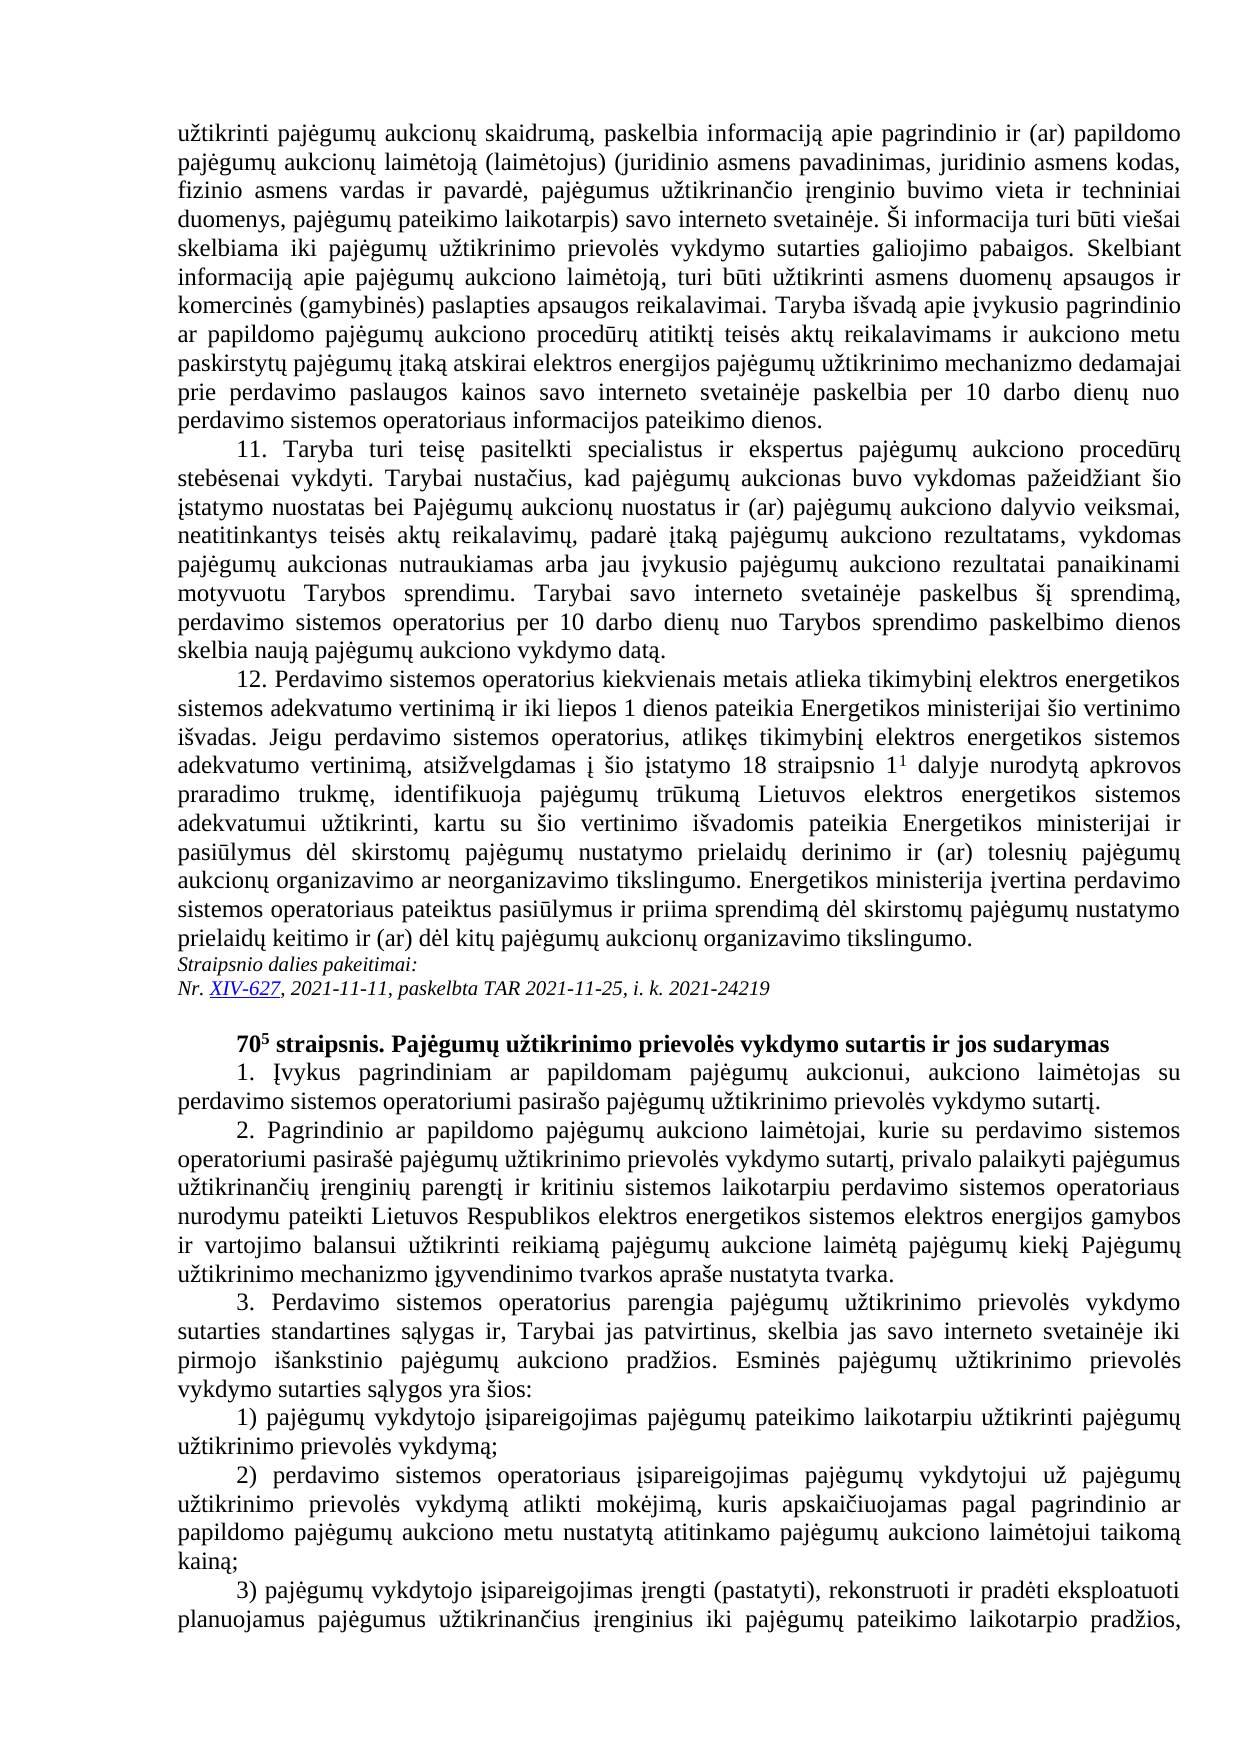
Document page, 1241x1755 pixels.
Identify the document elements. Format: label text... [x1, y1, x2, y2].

text 3) pajėgumų vykdytojo įsipareigojimas įrengti (pastatyti), rekonstruoti ir pradėti eksploatuoti planuojamus pajėgumus užtikrinančius įrenginius iki pajėgumų pateikimo laikotarpio pradžios, [177, 1575, 1181, 1632]
text 11. Taryba turi teisę pasitelkti specialistus ir ekspertus pajėgumų aukciono procedūrų stebėsenai vykdyti. Tarybai nustačius, kad pajėgumų aukcionas buvo vykdomas pažeidžiant šio įstatymo nuostatas bei Pajėgumų aukcionų nuostatus ir (ar) pajėgumų aukciono dalyvio veiksmai, neatitinkantys teisės aktų reikalavimų, padarė įtaką pajėgumų aukciono rezultatams, vykdomas pajėgumų aukcionas nutraukiamas arba jau įvykusio pajėgumų aukciono rezultatai panaikinami motyvuotu Tarybos sprendimu. Tarybai savo interneto svetainėje paskelbus šį sprendimą, perdavimo sistemos operatorius per 10 darbo dienų nuo Tarybos sprendimo paskelbimo dienos skelbia naują pajėgumų aukciono vykdymo datą. [177, 434, 1181, 664]
text Straipsnio dalies pakeitimai: [177, 952, 1181, 976]
text užtikrinti pajėgumų aukcionų skaidrumą, paskelbia informaciją apie pagrindinio ir (ar) papildomo pajėgumų aukcionų laimėtoją (laimėtojus) (juridinio asmens pavadinimas, juridinio asmens kodas, fizinio asmens vardas ir pavardė, pajėgumus užtikrinančio įrenginio buvimo vieta ir techniniai duomenys, pajėgumų pateikimo laikotarpis) savo interneto svetainėje. Ši informacija turi būti viešai skelbiama iki pajėgumų užtikrinimo prievolės vykdymo sutarties galiojimo pabaigos. Skelbiant informaciją apie pajėgumų aukciono laimėtoją, turi būti užtikrinti asmens duomenų apsaugos ir komercinės (gamybinės) paslapties apsaugos reikalavimai. Taryba išvadą apie įvykusio pagrindinio ar papildomo pajėgumų aukciono procedūrų atitiktį teisės aktų reikalavimams ir aukciono metu paskirstytų pajėgumų įtaką atskirai elektros energijos pajėgumų užtikrinimo mechanizmo dedamajai prie perdavimo paslaugos kainos savo interneto svetainėje paskelbia per 10 darbo dienų nuo perdavimo sistemos operatoriaus informacijos pateikimo dienos. [177, 118, 1181, 434]
text 1) pajėgumų vykdytojo įsipareigojimas pajėgumų pateikimo laikotarpiu užtikrinti pajėgumų užtikrinimo prievolės vykdymą; [177, 1402, 1181, 1460]
text 705 straipsnis. Pajėgumų užtikrinimo prievolės vykdymo sutartis ir jos sudarymas [177, 1029, 1181, 1057]
text 2) perdavimo sistemos operatoriaus įsipareigojimas pajėgumų vykdytojui už pajėgumų užtikrinimo prievolės vykdymą atlikti mokėjimą, kuris apskaičiuojamas pagal pagrindinio ar papildomo pajėgumų aukciono metu nustatytą atitinkamo pajėgumų aukciono laimėtojui taikomą kainą; [177, 1460, 1181, 1575]
text 2. Pagrindinio ar papildomo pajėgumų aukciono laimėtojai, kurie su perdavimo sistemos operatoriumi pasirašė pajėgumų užtikrinimo prievolės vykdymo sutartį, privalo palaikyti pajėgumus užtikrinančių įrenginių parengtį ir kritiniu sistemos laikotarpiu perdavimo sistemos operatoriaus nurodymu pateikti Lietuvos Respublikos elektros energetikos sistemos elektros energijos gamybos ir vartojimo balansui užtikrinti reikiamą pajėgumų aukcione laimėtą pajėgumų kiekį Pajėgumų užtikrinimo mechanizmo įgyvendinimo tvarkos apraše nustatyta tvarka. [177, 1115, 1181, 1287]
text 1. Įvykus pagrindiniam ar papildomam pajėgumų aukcionui, aukciono laimėtojas su perdavimo sistemos operatoriumi pasirašo pajėgumų užtikrinimo prievolės vykdymo sutartį. [177, 1057, 1181, 1115]
text 12. Perdavimo sistemos operatorius kiekvienais metais atlieka tikimybinį elektros energetikos sistemos adekvatumo vertinimą ir iki liepos 1 dienos pateikia Energetikos ministerijai šio vertinimo išvadas. Jeigu perdavimo sistemos operatorius, atlikęs tikimybinį elektros energetikos sistemos adekvatumo vertinimą, atsižvelgdamas į šio įstatymo 18 straipsnio 11 dalyje nurodytą apkrovos praradimo trukmę, identifikuoja pajėgumų trūkumą Lietuvos elektros energetikos sistemos adekvatumui užtikrinti, kartu su šio vertinimo išvadomis pateikia Energetikos ministerijai ir pasiūlymus dėl skirstomų pajėgumų nustatymo prielaidų derinimo ir (ar) tolesnių pajėgumų aukcionų organizavimo ar neorganizavimo tikslingumo. Energetikos ministerija įvertina perdavimo sistemos operatoriaus pateiktus pasiūlymus ir priima sprendimą dėl skirstomų pajėgumų nustatymo prielaidų keitimo ir (ar) dėl kitų pajėgumų aukcionų organizavimo tikslingumo. [177, 664, 1181, 952]
text 3. Perdavimo sistemos operatorius parengia pajėgumų užtikrinimo prievolės vykdymo sutarties standartines sąlygas ir, Tarybai jas patvirtinus, skelbia jas savo interneto svetainėje iki pirmojo išankstinio pajėgumų aukciono pradžios. Esminės pajėgumų užtikrinimo prievolės vykdymo sutarties sąlygos yra šios: [177, 1287, 1181, 1402]
text Nr. XIV-627, 2021-11-11, paskelbta TAR 2021-11-25, i. k. 2021-24219 [177, 976, 1181, 1000]
